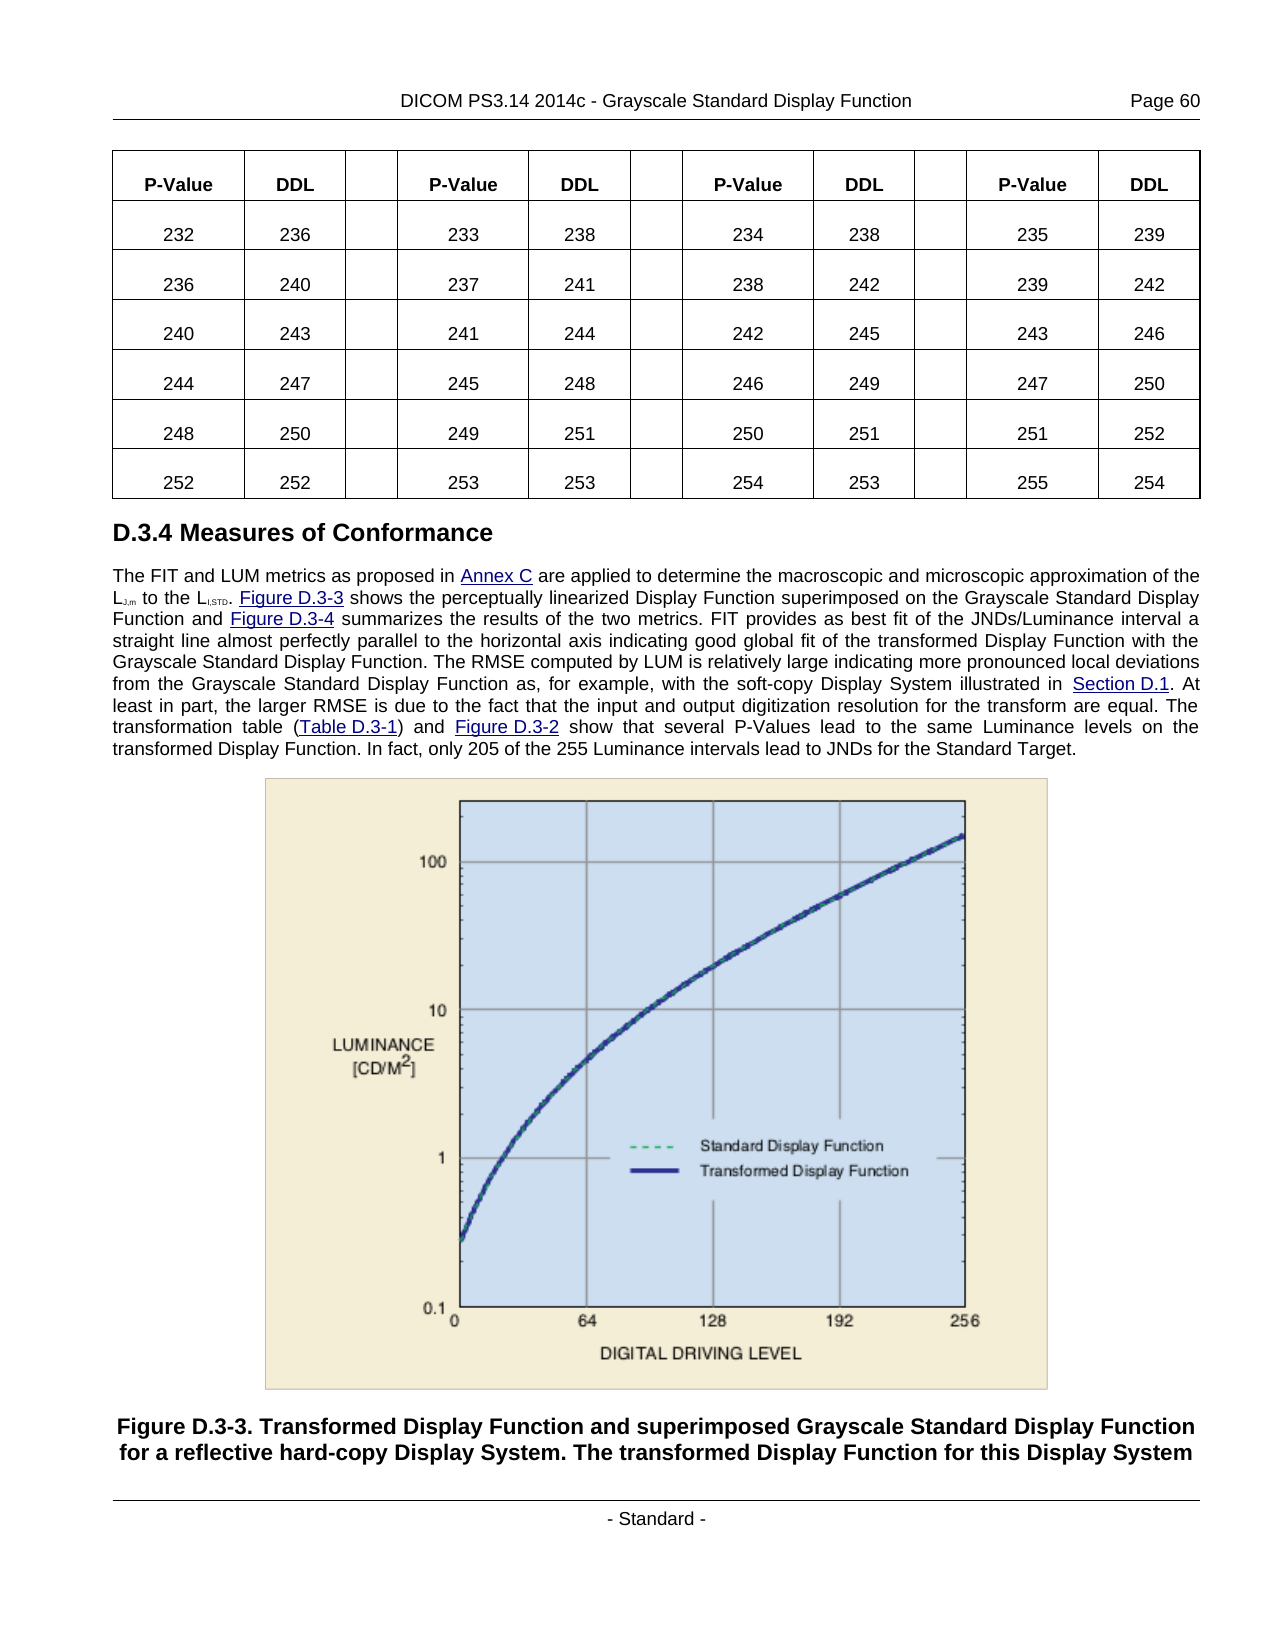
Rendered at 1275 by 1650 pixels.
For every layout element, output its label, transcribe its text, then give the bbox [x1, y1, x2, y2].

table_cell 247 [245, 350, 345, 398]
table_cell [915, 449, 966, 498]
table_cell 236 [113, 250, 244, 299]
table_cell 253 [398, 449, 528, 498]
table_cell 250 [683, 400, 813, 448]
table_cell 244 [529, 300, 630, 349]
table_cell [631, 201, 682, 249]
table_header [915, 151, 966, 200]
table_header P-Value [967, 151, 1098, 200]
table_cell 252 [1099, 400, 1199, 448]
table_header P-Value [113, 151, 244, 200]
table_cell [346, 300, 397, 349]
table_cell 236 [245, 201, 345, 249]
table_cell 251 [529, 400, 630, 448]
table_cell 249 [398, 400, 528, 448]
table_header P-Value [683, 151, 813, 200]
table_cell 247 [967, 350, 1098, 398]
table_cell [346, 449, 397, 498]
table_cell [915, 350, 966, 398]
table_cell 232 [113, 201, 244, 249]
table_cell [915, 300, 966, 349]
table_cell 248 [113, 400, 244, 448]
table_cell 255 [967, 449, 1098, 498]
table_header [346, 151, 397, 200]
table_cell 243 [245, 300, 345, 349]
table_header P-Value [398, 151, 528, 200]
table_cell 250 [245, 400, 345, 448]
table_cell 249 [814, 350, 914, 398]
table_cell 238 [683, 250, 813, 299]
table_cell 239 [1099, 201, 1199, 249]
table_cell 245 [814, 300, 914, 349]
table_cell 253 [529, 449, 630, 498]
table_cell [915, 400, 966, 448]
table_cell 234 [683, 201, 813, 249]
table_cell 242 [683, 300, 813, 349]
table_cell 248 [529, 350, 630, 398]
table_cell 235 [967, 201, 1098, 249]
table_cell 254 [683, 449, 813, 498]
table_cell [631, 250, 682, 299]
table_cell 239 [967, 250, 1098, 299]
table_cell 238 [529, 201, 630, 249]
table_cell 254 [1099, 449, 1199, 498]
table_cell 251 [967, 400, 1098, 448]
table_cell 237 [398, 250, 528, 299]
table_cell 245 [398, 350, 528, 398]
text The FIT and LUM metrics as proposed in Annex C are applied to determine the macroscopic and microscopic approximation of the LJ,m to the LI,STD. Figure D.3-3 shows the perceptually linearized Display Function superimposed on the Grayscale Standard Display Function and Figure D.3-4 summarizes the results of the two metrics. FIT provides as best fit of the JNDs/Luminance interval a straight line almost perfectly parallel to the horizontal axis indicating good global fit of the transformed Display Function with the Grayscale Standard Display Function. The RMSE computed by LUM is relatively large indicating more pronounced local deviations from the Grayscale Standard Display Function as, for example, with the soft-copy Display System illustrated in Section D.1. At least in part, the larger RMSE is due to the fact that the input and output digitization resolution for the transform are equal. The transformation table (Table D.3-1) and Figure D.3-2 show that several P-Values lead to the same Luminance levels on the transformed Display Function. In fact, only 205 of the 255 Luminance intervals lead to JNDs for the Standard Target. [112, 565, 1200, 759]
table_cell [915, 201, 966, 249]
table_cell [631, 400, 682, 448]
table_cell [631, 350, 682, 398]
table_cell 238 [814, 201, 914, 249]
table_cell 244 [113, 350, 244, 398]
table_cell [915, 250, 966, 299]
table_header DDL [245, 151, 345, 200]
table_cell 233 [398, 201, 528, 249]
table_cell 241 [398, 300, 528, 349]
table_cell [346, 400, 397, 448]
table_cell 246 [1099, 300, 1199, 349]
table_cell 251 [814, 400, 914, 448]
picture [264, 777, 1049, 1391]
table_cell 252 [113, 449, 244, 498]
table_cell [346, 250, 397, 299]
table_cell 240 [245, 250, 345, 299]
table_cell 242 [1099, 250, 1199, 299]
table_cell [346, 350, 397, 398]
table_cell 242 [814, 250, 914, 299]
table_cell 243 [967, 300, 1098, 349]
table_cell [631, 300, 682, 349]
table_header DDL [529, 151, 630, 200]
table_header [631, 151, 682, 200]
table_header DDL [1099, 151, 1199, 200]
text Figure D.3-3. Transformed Display Function and superimposed Grayscale Standard Display Function for a reflective hard-copy Display System. The transformed Display Function for this Display System [112, 1413, 1200, 1464]
table_cell 241 [529, 250, 630, 299]
table_cell 250 [1099, 350, 1199, 398]
text D.3.4 Measures of Conformance [112, 518, 1200, 546]
table_cell 253 [814, 449, 914, 498]
table_cell 252 [245, 449, 345, 498]
table_header DDL [814, 151, 914, 200]
table_cell [631, 449, 682, 498]
table_cell 246 [683, 350, 813, 398]
table_cell 240 [113, 300, 244, 349]
table_cell [346, 201, 397, 249]
